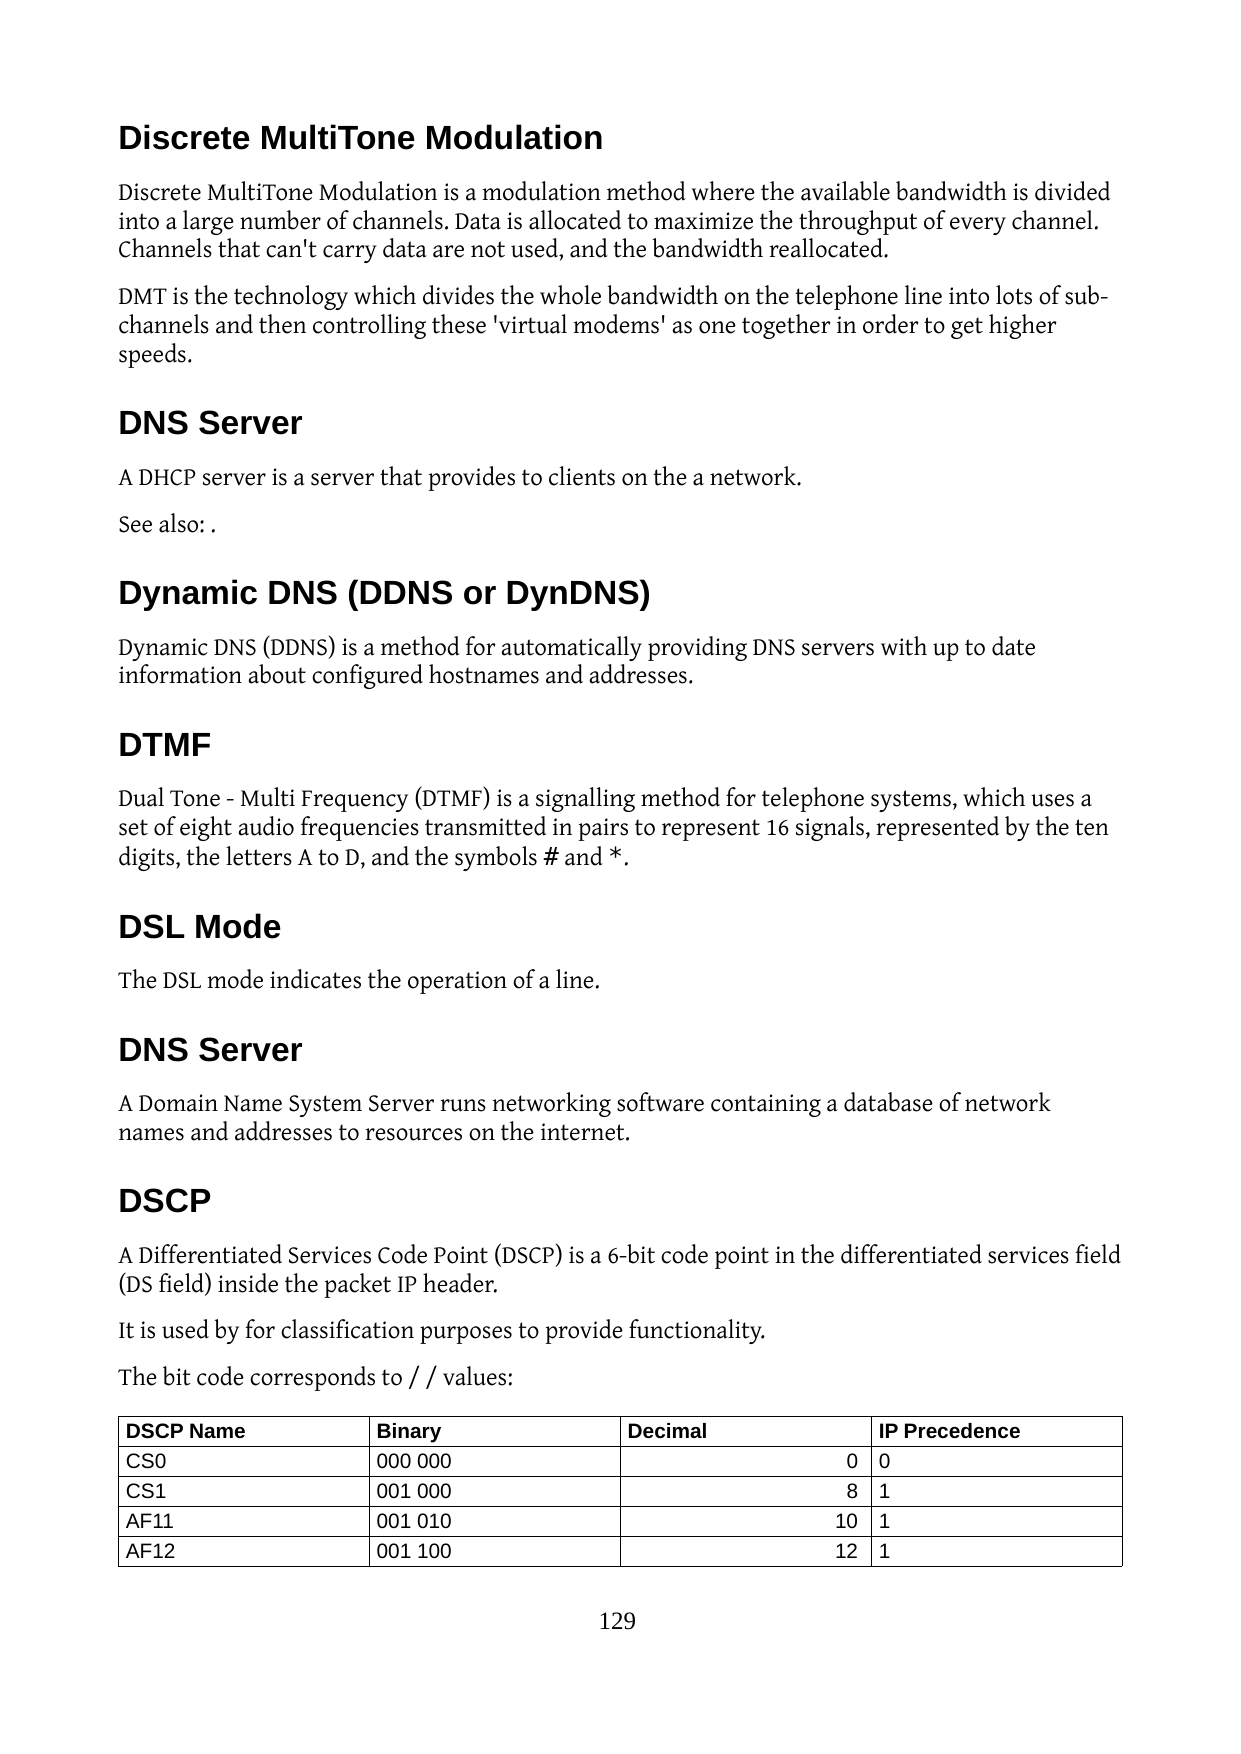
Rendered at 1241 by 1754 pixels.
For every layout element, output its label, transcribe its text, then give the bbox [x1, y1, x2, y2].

table_cell 8 [621, 1477, 871, 1506]
table_cell 001 100 [370, 1537, 620, 1566]
subtitle Discrete MultiTone Modulation [118, 118, 1122, 157]
subtitle DTMF [118, 725, 1122, 763]
text The DSL mode indicates the operation of a line. [118, 967, 1122, 996]
table_cell AF11 [119, 1507, 369, 1536]
text DMT is the technology which divides the whole bandwidth on the telephone line into lots of sub-channels and then controlling these 'virtual modems' as one together in order to get higher speeds. [118, 283, 1122, 369]
table_cell AF12 [119, 1537, 369, 1566]
subtitle DSL Mode [118, 907, 1122, 945]
text A DHCP server is a server that provides to clients on the a network. [118, 463, 1122, 492]
table_cell 1 [872, 1507, 1122, 1536]
table_cell 001 010 [370, 1507, 620, 1536]
table_cell 1 [872, 1477, 1122, 1506]
table_cell 0 [621, 1447, 871, 1476]
table_cell 000 000 [370, 1447, 620, 1476]
table_cell CS1 [119, 1477, 369, 1506]
table_cell 001 000 [370, 1477, 620, 1506]
table_cell 12 [621, 1537, 871, 1566]
table_cell 1 [872, 1537, 1122, 1566]
subtitle DSCP [118, 1181, 1122, 1220]
subtitle Dynamic DNS (DDNS or DynDNS) [118, 573, 1122, 612]
text A Domain Name System Server runs networking software containing a database of network names and addresses to resources on the internet. [118, 1089, 1122, 1147]
text Discrete MultiTone Modulation is a modulation method where the available bandwidth is divided into a large number of channels. Data is allocated to maximize the throughput of every channel. Channels that can't carry data are not used, and the bandwidth reallocated. [118, 178, 1122, 265]
text It is used by for classification purposes to provide functionality. [118, 1317, 1122, 1346]
table_header Binary [370, 1417, 620, 1446]
table_header Decimal [621, 1417, 871, 1446]
subtitle DNS Server [118, 403, 1122, 442]
text The bit code corresponds to / / values: [118, 1364, 1122, 1393]
text Dual Tone - Multi Frequency (DTMF) is a signalling method for telephone systems, which uses a set of eight audio frequencies transmitted in pairs to represent 16 signals, represented by the ten digits, the letters A to D, and the symbols # and *. [118, 785, 1122, 873]
text See also: . [118, 510, 1122, 539]
table_header IP Precedence [872, 1417, 1122, 1446]
table_cell CS0 [119, 1447, 369, 1476]
table_header DSCP Name [119, 1417, 369, 1446]
table_cell 10 [621, 1507, 871, 1536]
subtitle DNS Server [118, 1029, 1122, 1068]
text Dynamic DNS (DDNS) is a method for automatically providing DNS servers with up to date information about configured hostnames and addresses. [118, 633, 1122, 691]
text A Differentiated Services Code Point (DSCP) is a 6-bit code point in the differentiated services field (DS field) inside the packet IP header. [118, 1241, 1122, 1299]
table_cell 0 [872, 1447, 1122, 1476]
